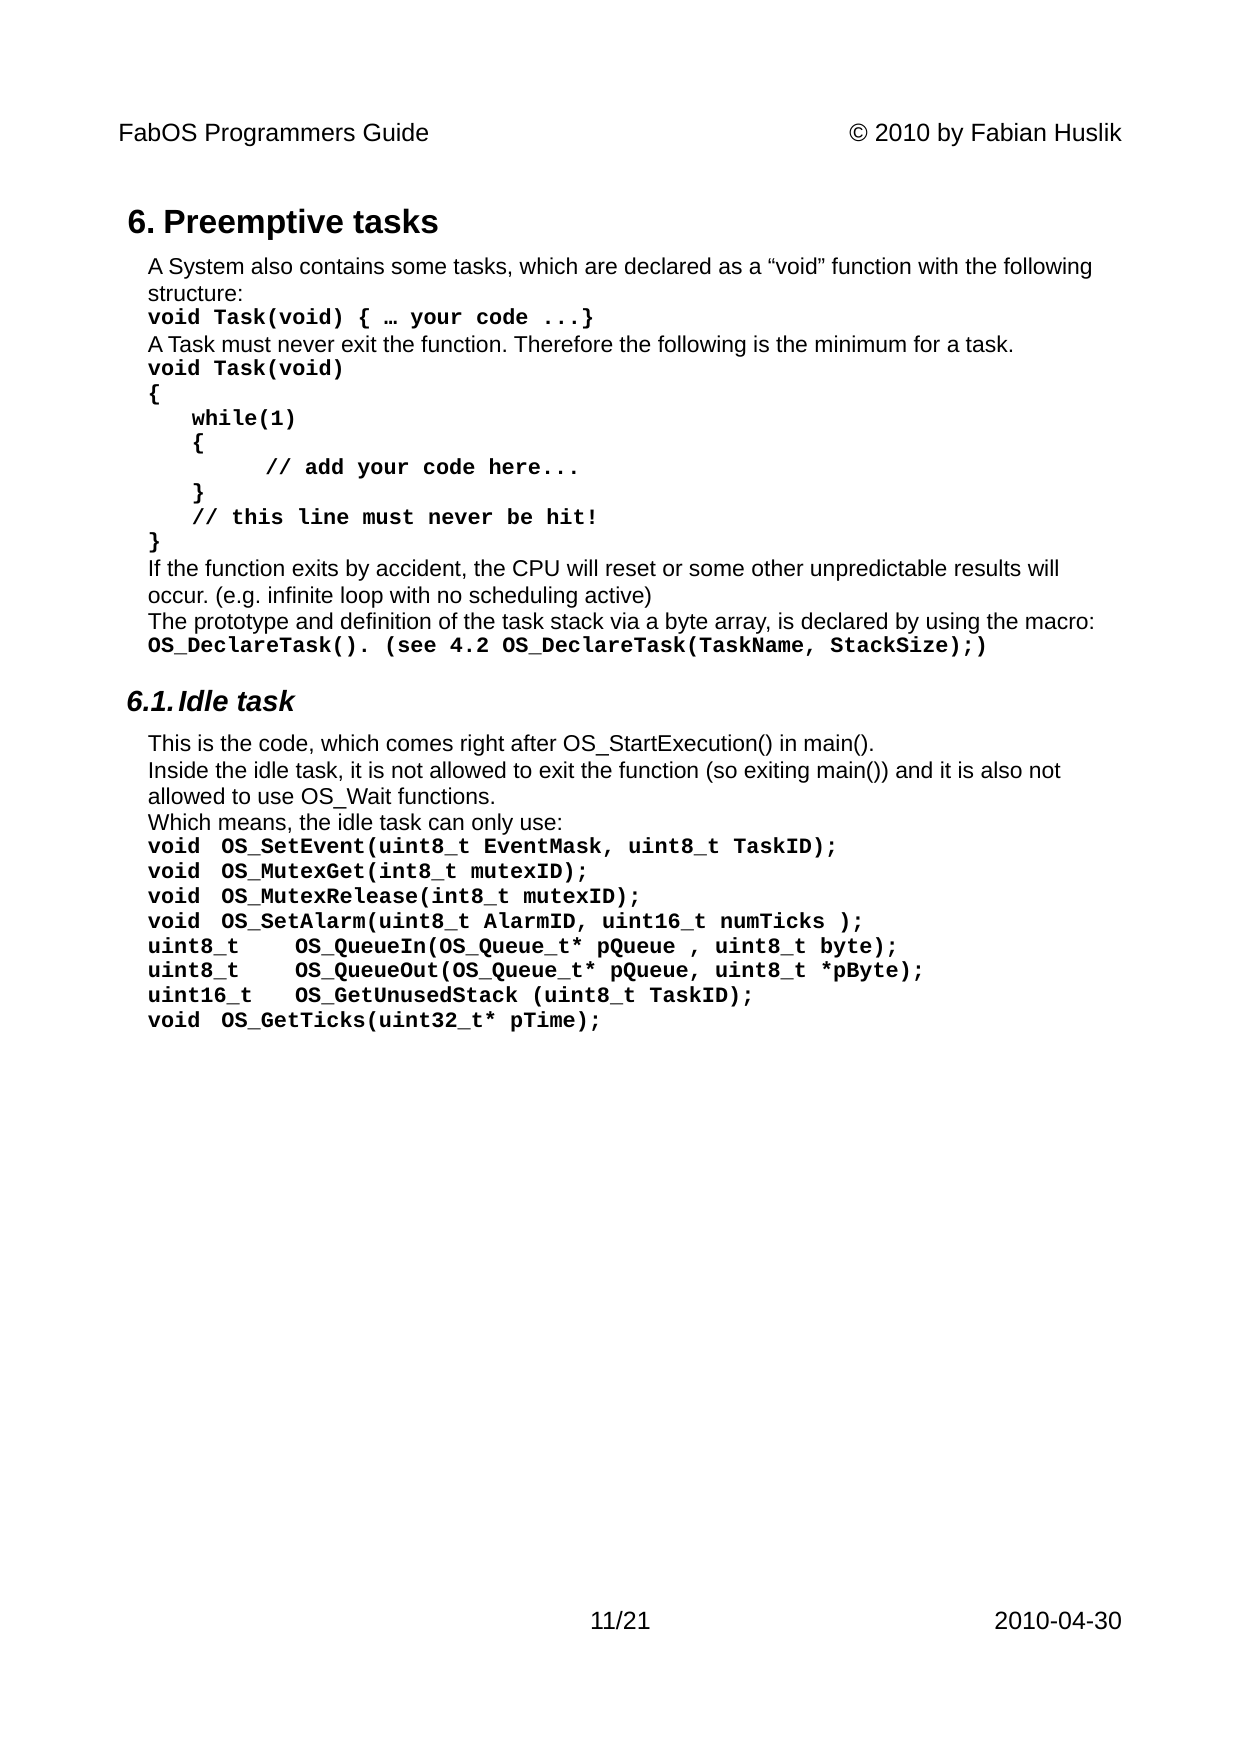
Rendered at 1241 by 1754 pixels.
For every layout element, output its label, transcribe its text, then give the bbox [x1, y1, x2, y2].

text This is the code, which comes right after OS_StartExecution() in main(). [148, 730, 1122, 757]
text void OS_GetTicks(uint32_t* pTime); [148, 1009, 1122, 1034]
text Inside the idle task, it is not allowed to exit the function (so exiting main()) and it is also not allowed to use OS_Wait functions. [148, 757, 1122, 809]
text { [148, 382, 1122, 407]
text void OS_MutexGet(int8_t mutexID); [148, 861, 1122, 885]
text } [192, 481, 1122, 506]
text void OS_MutexRelease(int8_t mutexID); [148, 885, 1122, 910]
text // add your code here... [192, 456, 1122, 481]
text If the function exits by accident, the CPU will reset or some other unpredictable results will occur. (e.g. infinite loop with no scheduling active) [148, 555, 1122, 608]
text } [148, 531, 1122, 555]
text uint16_t OS_GetUnusedStack (uint8_t TaskID); [148, 984, 1122, 1009]
text uint8_t OS_QueueIn(OS_Queue_t* pQueue , uint8_t byte); [148, 935, 1122, 960]
text // this line must never be hit! [192, 506, 1122, 531]
text A Task must never exit the function. Therefore the following is the minimum for a task. [148, 331, 1122, 357]
text OS_DeclareTask(). (see 4.2 OS_DeclareTask(TaskName, StackSize);) [148, 634, 1122, 659]
text void Task(void) [148, 357, 1122, 382]
text Which means, the idle task can only use: [148, 809, 1122, 836]
text The prototype and definition of the task stack via a byte array, is declared by using the macro: [148, 608, 1122, 634]
text uint8_t OS_QueueOut(OS_Queue_t* pQueue, uint8_t *pByte); [148, 960, 1122, 984]
text void OS_SetAlarm(uint8_t AlarmID, uint16_t numTicks ); [148, 910, 1122, 935]
text void OS_SetEvent(uint8_t EventMask, uint8_t TaskID); [148, 836, 1122, 861]
subtitle Idle task [118, 684, 1122, 718]
subtitle Preemptive tasks [118, 202, 1122, 241]
text A System also contains some tasks, which are declared as a “void” function with the following structure: [148, 253, 1122, 306]
text while(1) [192, 407, 1122, 431]
text { [192, 431, 1122, 456]
text void Task(void) { … your code ...} [148, 306, 1122, 331]
